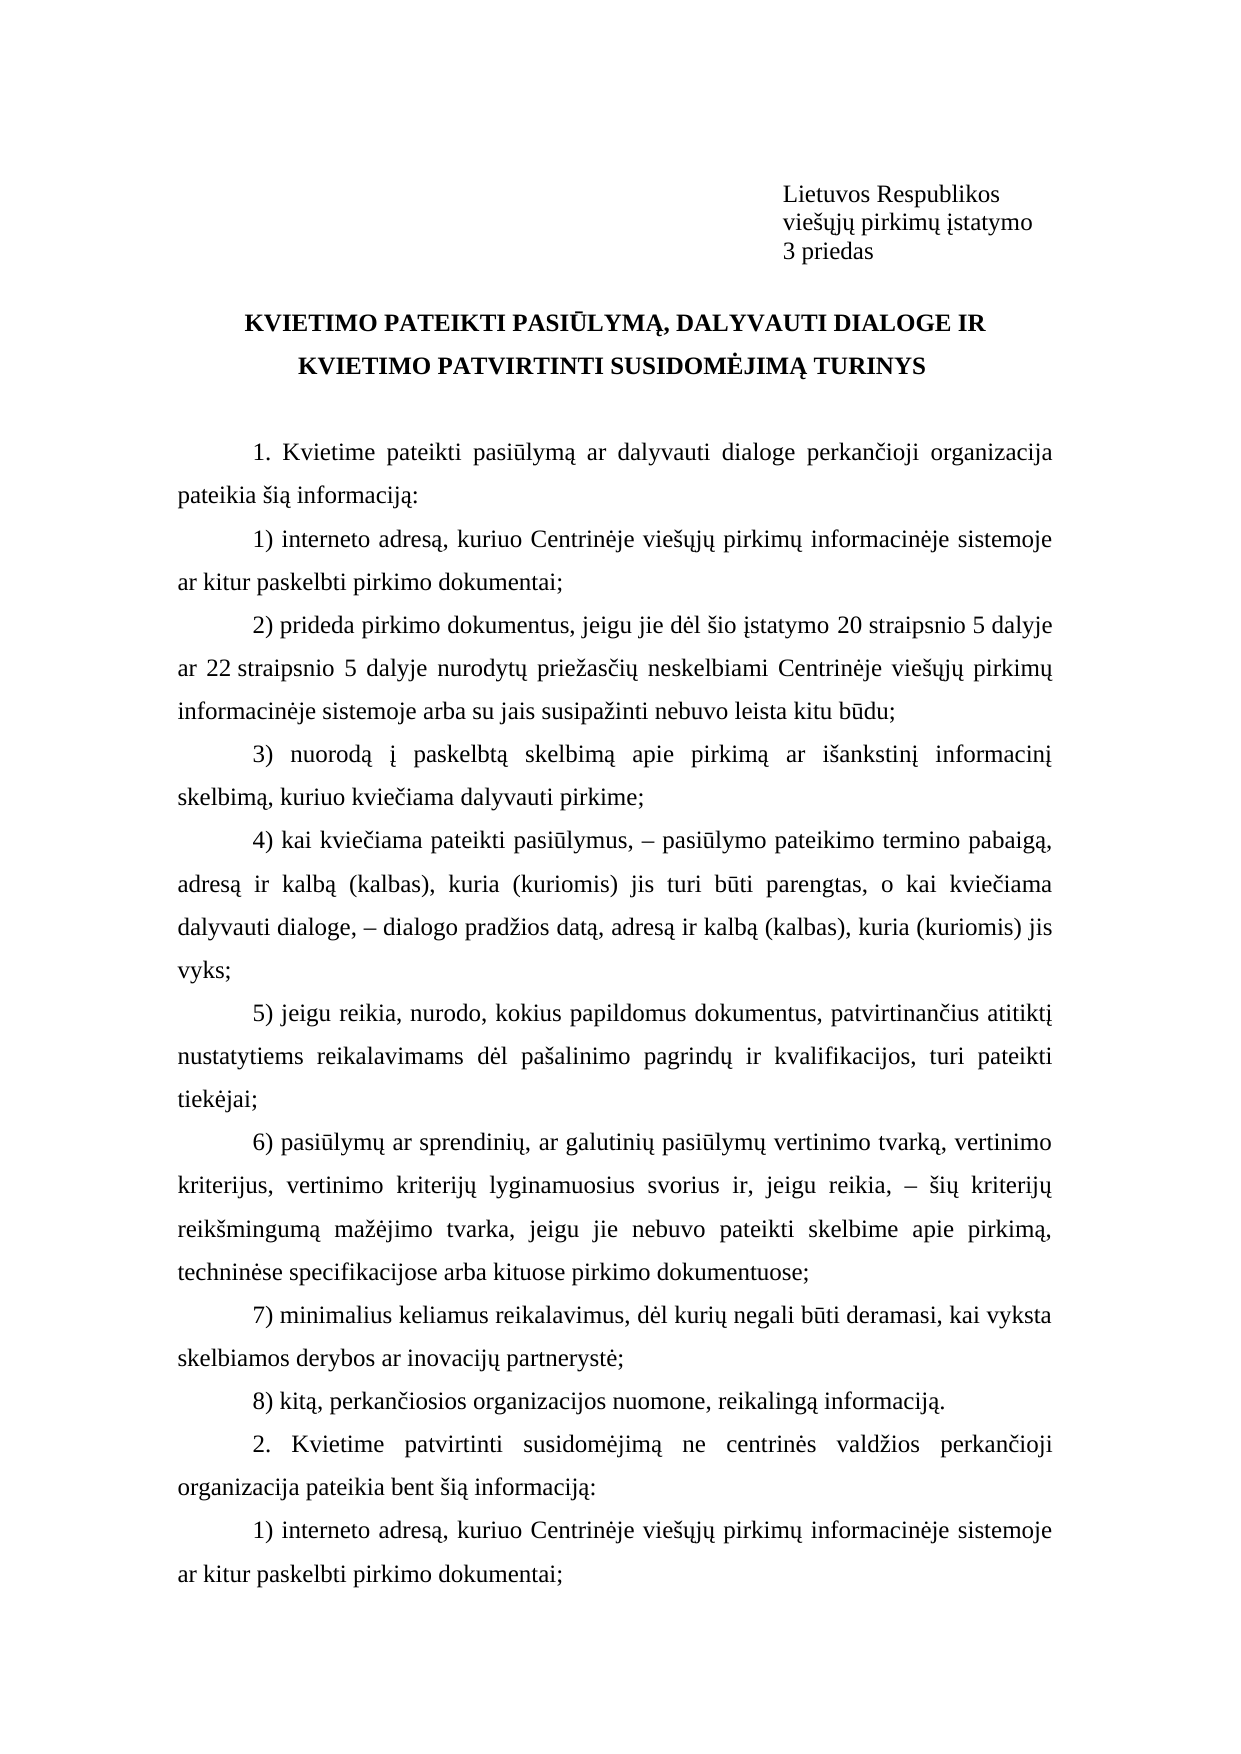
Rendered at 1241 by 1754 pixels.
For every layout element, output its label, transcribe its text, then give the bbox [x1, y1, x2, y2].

text 1. Kvietime pateikti pasiūlymą ar dalyvauti dialoge perkančioji organizacija pateikia šią informaciją: [177, 437, 1053, 509]
text 3 priedas [783, 236, 1053, 265]
text 5) jeigu reikia, nurodo, kokius papildomus dokumentus, patvirtinančius atitiktį nustatytiems reikalavimams dėl pašalinimo pagrindų ir kvalifikacijos, turi pateikti tiekėjai; [177, 998, 1053, 1113]
text 4) kai kviečiama pateikti pasiūlymus, – pasiūlymo pateikimo termino pabaigą, adresą ir kalbą (kalbas), kuria (kuriomis) jis turi būti parengtas, o kai kviečiama dalyvauti dialoge, – dialogo pradžios datą, adresą ir kalbą (kalbas), kuria (kuriomis) jis vyks; [177, 826, 1053, 984]
text KVIETIMO PATEIKTI PASIŪLYMĄ, DALYVAUTI DIALOGE IR KVIETIMO PATVIRTINTI SUSIDOMĖJIMĄ TURINYS [177, 308, 1053, 380]
text 3) nuorodą į paskelbtą skelbimą apie pirkimą ar išankstinį informacinį skelbimą, kuriuo kviečiama dalyvauti pirkime; [177, 739, 1053, 811]
text 1) interneto adresą, kuriuo Centrinėje viešųjų pirkimų informacinėje sistemoje ar kitur paskelbti pirkimo dokumentai; [177, 1516, 1053, 1587]
text 6) pasiūlymų ar sprendinių, ar galutinių pasiūlymų vertinimo tvarką, vertinimo kriterijus, vertinimo kriterijų lyginamuosius svorius ir, jeigu reikia, – šių kriterijų reikšmingumą mažėjimo tvarka, jeigu jie nebuvo pateikti skelbime apie pirkimą, techninėse specifikacijose arba kituose pirkimo dokumentuose; [177, 1127, 1053, 1286]
text Lietuvos Respublikos [783, 179, 1053, 207]
text 2) prideda pirkimo dokumentus, jeigu jie dėl šio įstatymo 20 straipsnio 5 dalyje ar 22 straipsnio 5 dalyje nurodytų priežasčių neskelbiami Centrinėje viešųjų pirkimų informacinėje sistemoje arba su jais susipažinti nebuvo leista kitu būdu; [177, 610, 1053, 725]
text 8) kitą, perkančiosios organizacijos nuomone, reikalingą informaciją. [177, 1386, 1053, 1415]
text 1) interneto adresą, kuriuo Centrinėje viešųjų pirkimų informacinėje sistemoje ar kitur paskelbti pirkimo dokumentai; [177, 524, 1053, 596]
text 7) minimalius keliamus reikalavimus, dėl kurių negali būti deramasi, kai vyksta skelbiamos derybos ar inovacijų partnerystė; [177, 1300, 1053, 1372]
text viešųjų pirkimų įstatymo [783, 207, 1053, 236]
text 2. Kvietime patvirtinti susidomėjimą ne centrinės valdžios perkančioji organizacija pateikia bent šią informaciją: [177, 1429, 1053, 1501]
